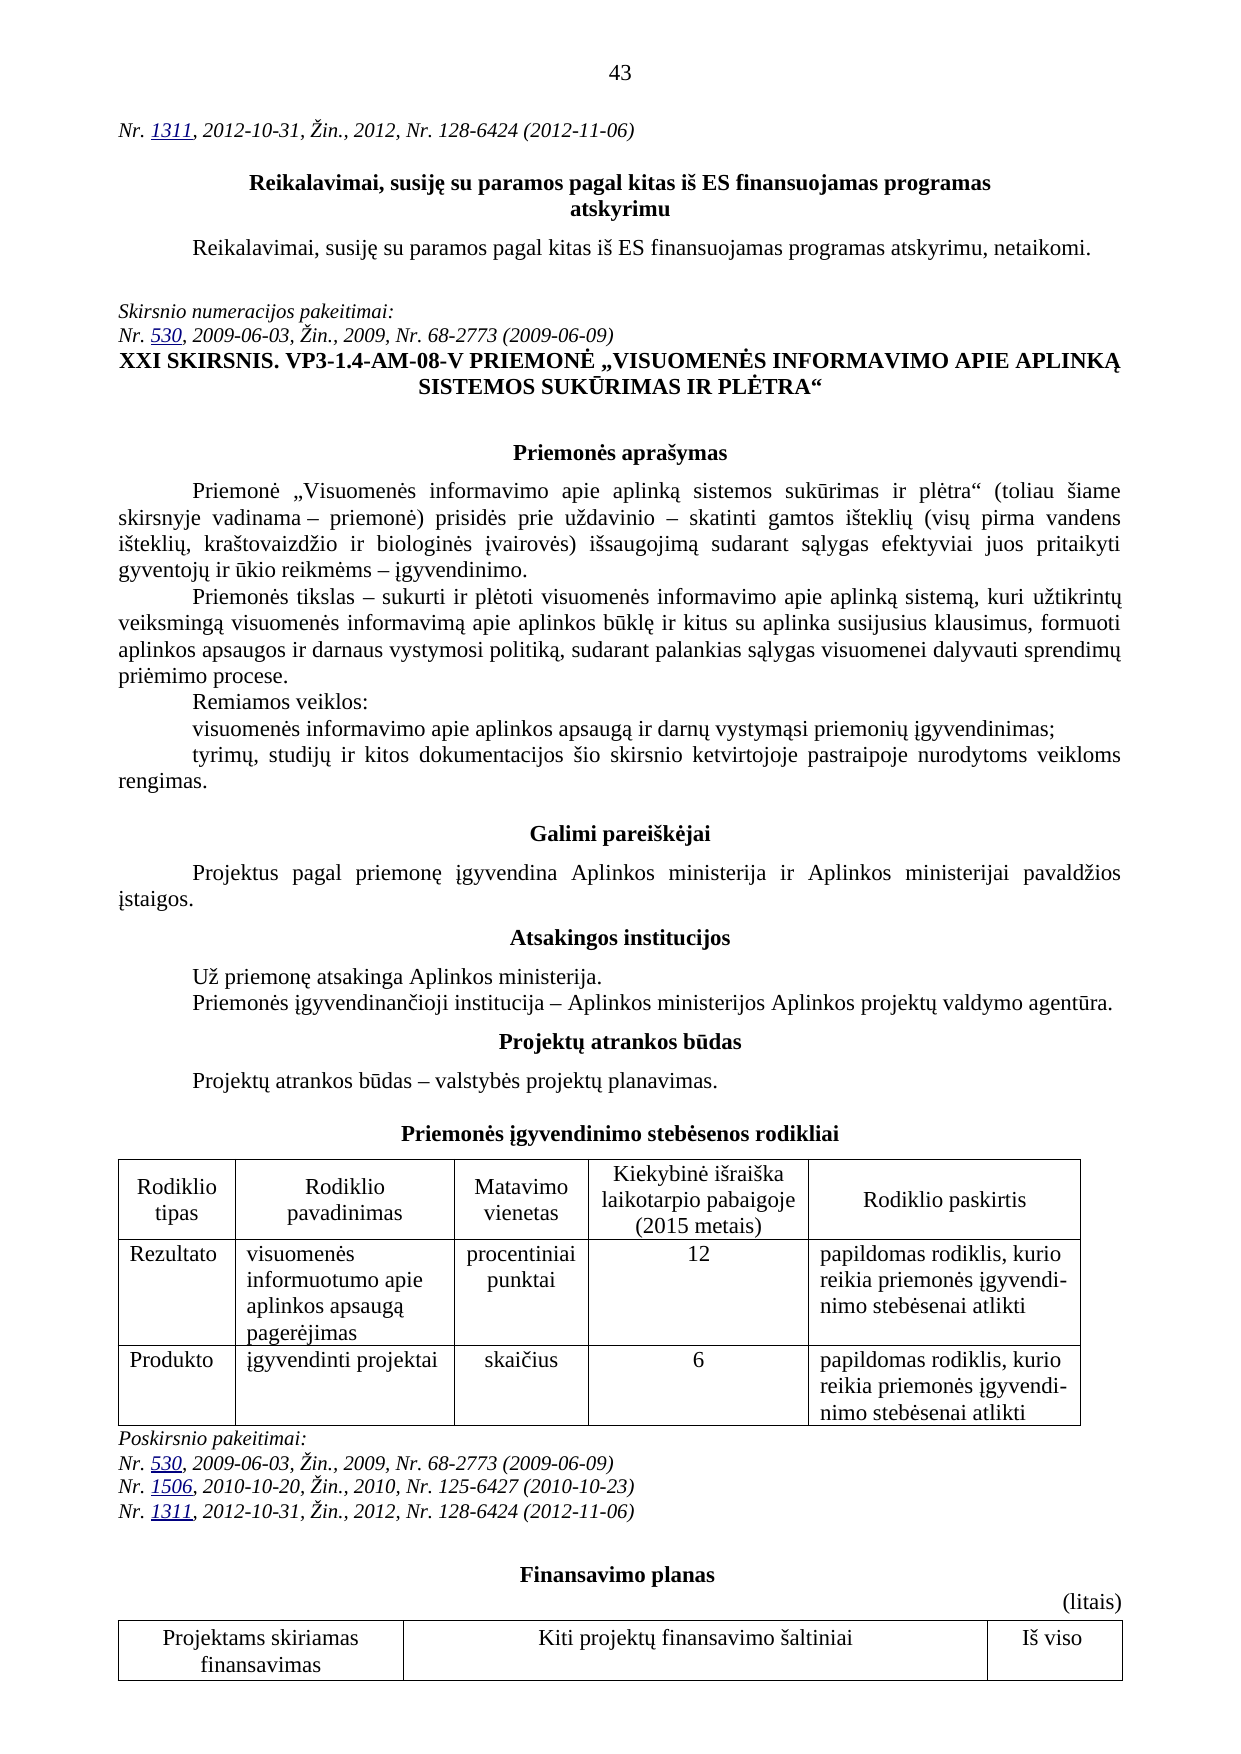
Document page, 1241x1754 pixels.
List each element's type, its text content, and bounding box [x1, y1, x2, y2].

text Galimi pareiškėjai [118, 820, 1122, 846]
table_header Rodiklio tipas [119, 1160, 235, 1239]
text Projektų atrankos būdas [118, 1028, 1122, 1054]
text Priemonės aprašymas [118, 439, 1122, 465]
table_cell papildomas rodiklis, kurio reikia priemonės įgyvendi­nimo stebėsenai atlikti [809, 1346, 1080, 1425]
text Nr. 530, 2009-06-03, Žin., 2009, Nr. 68-2773 (2009-06-09) [118, 323, 1122, 347]
table_header Projektams skiriamas finansavimas [119, 1621, 403, 1680]
table_cell papildomas rodiklis, kurio reikia priemonės įgyvendi­nimo stebėsenai atlikti [809, 1240, 1080, 1345]
table_cell procentiniai punktai [455, 1240, 588, 1345]
table_cell visuomenės informuo­tumo apie aplinkos apsaugą pagerėjimas [236, 1240, 454, 1345]
text Nr. 530, 2009-06-03, Žin., 2009, Nr. 68-2773 (2009-06-09) [118, 1450, 1122, 1474]
text Poskirsnio pakeitimai: [118, 1426, 1122, 1450]
text Skirsnio numeracijos pakeitimai: [118, 299, 1122, 323]
text Reikalavimai, susiję su paramos pagal kitas iš ES finansuojamas programas atskyrimu [118, 168, 1122, 221]
table_header Matavimo vienetas [455, 1160, 588, 1239]
table_header Kiti projektų finansavimo šaltiniai [404, 1621, 987, 1680]
text Priemonės tikslas – sukurti ir plėtoti visuomenės informavimo apie aplinką sistemą, kuri užtikrintų veiksmingą visuomenės informavimą apie aplinkos būklę ir kitus su aplinka susijusius klausimus, formuoti aplinkos apsaugos ir darnaus vystymosi politiką, sudarant palankias sąlygas visuomenei dalyvauti sprendimų priėmimo procese. [118, 583, 1122, 688]
text Nr. 1506, 2010-10-20, Žin., 2010, Nr. 125-6427 (2010-10-23) [118, 1474, 1122, 1498]
table_cell Produkto [119, 1346, 235, 1425]
text Priemonės įgyvendinimo stebėsenos rodikliai [118, 1120, 1122, 1146]
text Reikalavimai, susiję su paramos pagal kitas iš ES finansuojamas programas atskyrimu, netaikomi. [118, 234, 1122, 260]
table_cell 12 [589, 1240, 808, 1345]
text Finansavimo planas [118, 1561, 1122, 1588]
text Už priemonę atsakinga Aplinkos ministerija. [118, 963, 1122, 989]
text Priemonės įgyvendinančioji institucija – Aplinkos ministerijos Aplinkos projektų valdymo agentūra. [118, 989, 1122, 1016]
text Atsakingos institucijos [118, 924, 1122, 951]
table_cell skaičius [455, 1346, 588, 1425]
table_header Rodiklio paskirtis [809, 1160, 1080, 1239]
text Remiamos veiklos: [118, 688, 1122, 715]
text visuomenės informavimo apie aplinkos apsaugą ir darnų vystymąsi priemonių įgyvendinimas; [118, 715, 1122, 741]
table_header Rodiklio pavadinimas [236, 1160, 454, 1239]
table_cell 6 [589, 1346, 808, 1425]
text tyrimų, studijų ir kitos dokumentacijos šio skirsnio ketvirtojoje pastraipoje nurodytoms veikloms rengimas. [118, 741, 1122, 794]
table_cell Rezultato [119, 1240, 235, 1345]
text Priemonė „Visuomenės informavimo apie aplinką sistemos sukūrimas ir plėtra“ (toliau šiame skirsnyje vadinama – priemonė) prisidės prie uždavinio – skatinti gamtos išteklių (visų pirma vandens išteklių, kraštovaizdžio ir biologinės įvairovės) išsaugojimą sudarant sąlygas efektyviai juos pritaikyti gyventojų ir ūkio reikmėms – įgyvendinimo. [118, 477, 1122, 583]
table_header Kiekybinė išraiška laikotarpio pabaigoje (2015 metais) [589, 1160, 808, 1239]
text Projektų atrankos būdas – valstybės projektų planavimas. [118, 1067, 1122, 1093]
table_header Iš viso [988, 1621, 1122, 1680]
text (litais) [118, 1588, 1122, 1614]
text Projektus pagal priemonę įgyvendina Aplinkos ministerija ir Aplinkos ministerijai pavaldžios įstaigos. [118, 859, 1122, 912]
text Nr. 1311, 2012-10-31, Žin., 2012, Nr. 128-6424 (2012-11-06) [118, 118, 1122, 142]
table_cell įgyvendinti projektai [236, 1346, 454, 1425]
text Nr. 1311, 2012-10-31, Žin., 2012, Nr. 128-6424 (2012-11-06) [118, 1498, 1122, 1523]
text XXI SKIRSNIS. VP3-1.4-AM-08-V PRIEMONĖ „VISUOMENĖS INFORMAVIMO APIE APLINKĄ SISTEMOS SUKŪRIMAS IR PLĖTRA“ [118, 347, 1122, 400]
